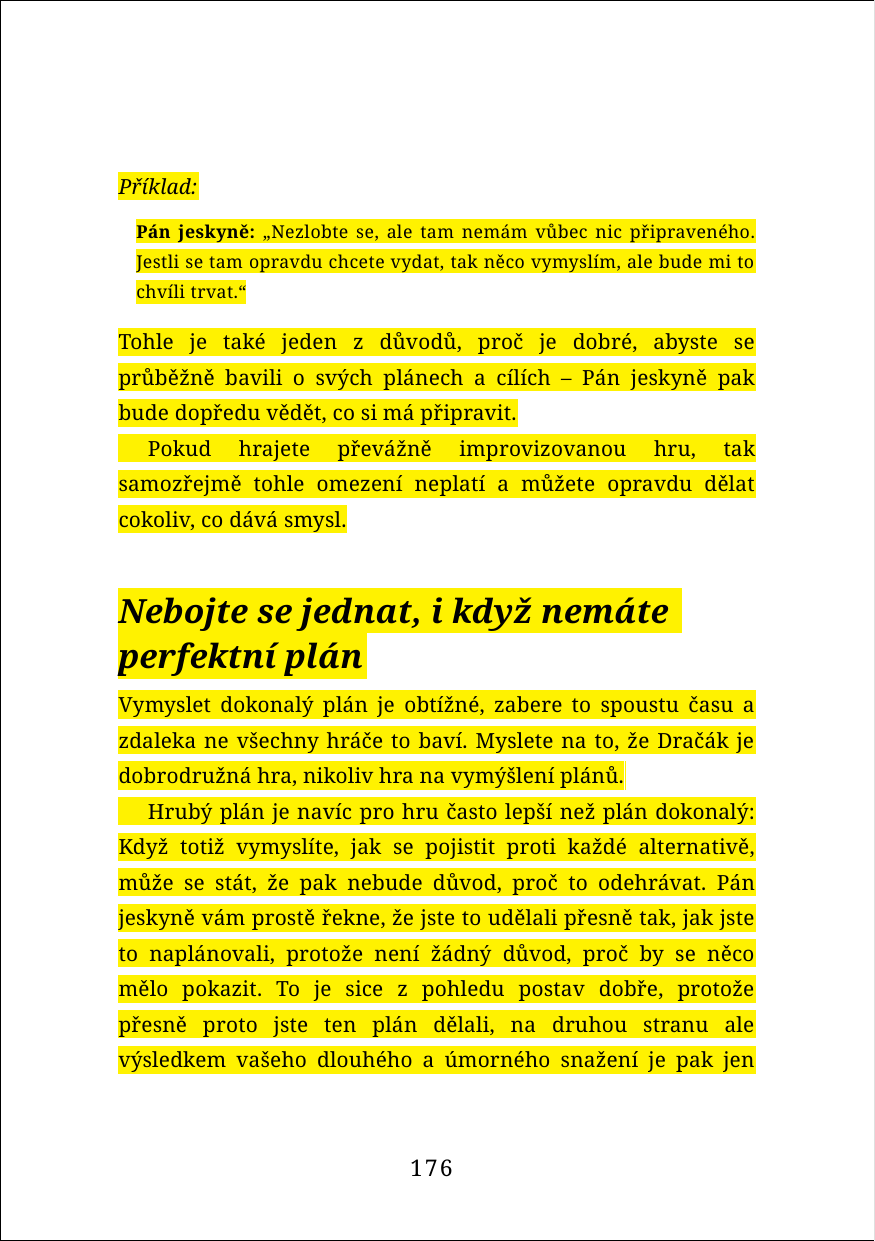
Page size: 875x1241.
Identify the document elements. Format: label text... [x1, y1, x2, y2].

text Tohle je také jeden z důvodů, proč je dobré, abyste se průběžně bavili o svých plánech a cílích – Pán jeskyně pak bude dopředu vědět, co si má připravit. Pokud hrajete převážně improvizovanou hru, tak samozřejmě tohle omezení neplatí a můžete opravdu dělat cokoliv, co dává smysl. [118, 327, 756, 533]
text Příklad: [118, 172, 756, 200]
subtitle Nebojte se jednat, i když nemáte perfektní plán [118, 588, 756, 679]
text Pán jeskyně: „Nezlobte se, ale tam nemám vůbec nic připraveného. Jestli se tam opravdu chcete vydat, tak něco vymyslím, ale bude mi to chvíli trvat.“ [136, 219, 756, 304]
text Vymyslet dokonalý plán je obtížné, zabere to spoustu času a zdaleka ne všechny hráče to baví. Myslete na to, že Dračák je dobrodružná hra, nikoliv hra na vymýšlení plánů. Hrubý plán je navíc pro hru často lepší než plán dokonalý: Když totiž vymyslíte, jak se pojistit proti každé alternativě, může se stát, že pak nebude důvod, proč to odehrávat. Pán jeskyně vám prostě řekne, že jste to udělali přesně tak, jak jste to naplánovali, protože není žádný důvod, proč by se něco mělo pokazit. To je sice z pohledu postav dobře, protože přesně proto jste ten plán dělali, na druhou stranu ale výsledkem vašeho dlouhého a úmorného snažení je pak jen [118, 690, 756, 1074]
